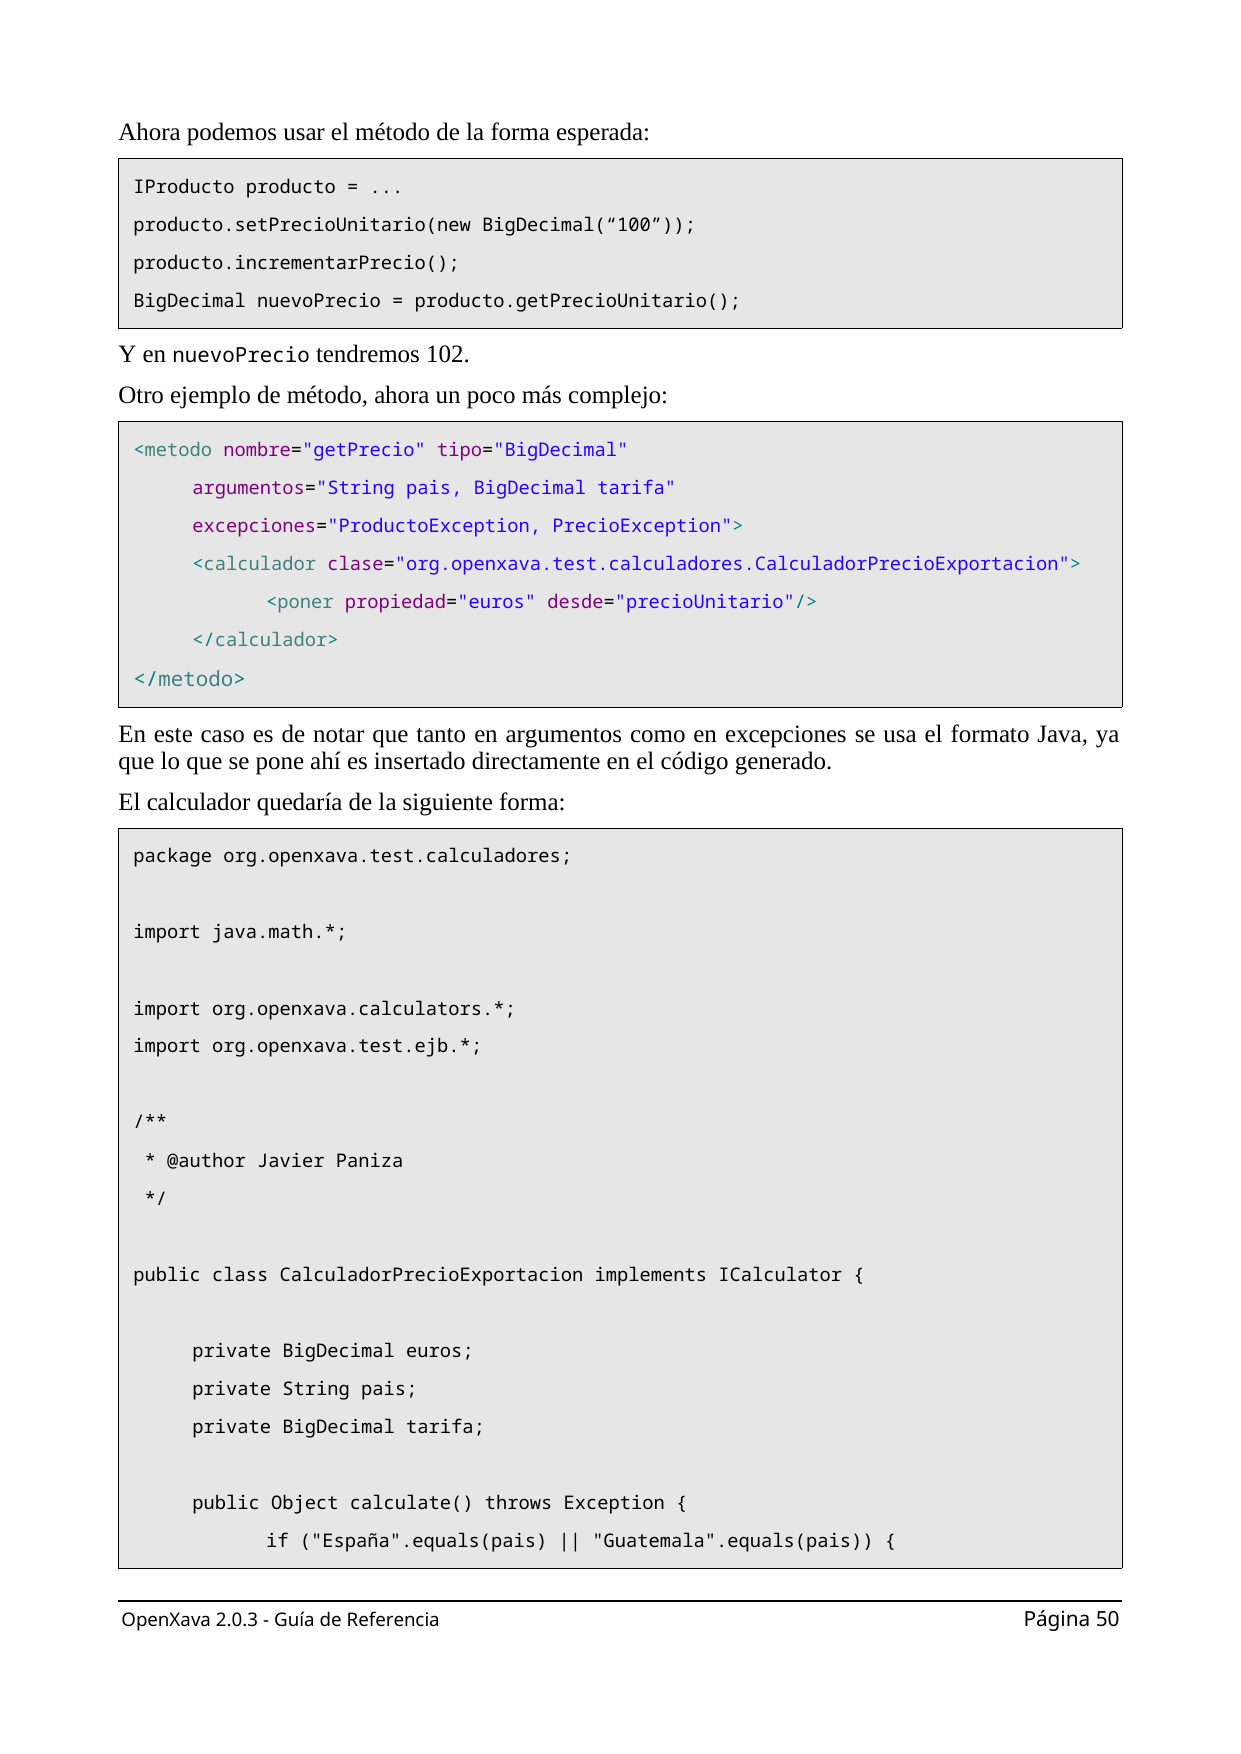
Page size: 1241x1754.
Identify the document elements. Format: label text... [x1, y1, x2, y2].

text <calculador clase="org.openxava.test.calculadores.CalculadorPrecioExportacion"> [119, 535, 1122, 573]
text */ [119, 1170, 1122, 1208]
text public Object calculate() throws Exception { [119, 1474, 1122, 1512]
text producto.setPrecioUnitario(new BigDecimal(“100”)); [119, 196, 1122, 234]
text BigDecimal nuevoPrecio = producto.getPrecioUnitario(); [119, 272, 1122, 328]
text Ahora podemos usar el método de la forma esperada: [118, 118, 1122, 146]
text if ("España".equals(pais) || "Guatemala".equals(pais)) { [119, 1512, 1122, 1568]
text import org.openxava.test.ejb.*; [119, 1018, 1122, 1056]
text <poner propiedad="euros" desde="precioUnitario"/> [119, 573, 1122, 611]
text * @author Javier Paniza [119, 1132, 1122, 1170]
text Y en nuevoPrecio tendremos 102. [118, 340, 1122, 368]
text </metodo> [119, 649, 1122, 707]
text Otro ejemplo de método, ahora un poco más complejo: [118, 381, 1122, 409]
text En este caso es de notar que tanto en argumentos como en excepciones se usa el formato Java, ya que lo que se pone ahí es insertado directamente en el código generado. [118, 720, 1122, 775]
text private BigDecimal tarifa; [119, 1398, 1122, 1436]
text </calculador> [119, 611, 1122, 649]
text argumentos="String pais, BigDecimal tarifa" [119, 459, 1122, 497]
text excepciones="ProductoException, PrecioException"> [119, 497, 1122, 535]
text private BigDecimal euros; [119, 1322, 1122, 1360]
text IProducto producto = ... [119, 159, 1122, 196]
text <metodo nombre="getPrecio" tipo="BigDecimal" [119, 422, 1122, 459]
text private String pais; [119, 1360, 1122, 1398]
text package org.openxava.test.calculadores; [119, 829, 1122, 866]
text import org.openxava.calculators.*; [119, 980, 1122, 1018]
text producto.incrementarPrecio(); [119, 234, 1122, 272]
text public class CalculadorPrecioExportacion implements ICalculator { [119, 1246, 1122, 1284]
text /** [119, 1094, 1122, 1132]
text El calculador quedaría de la siguiente forma: [118, 788, 1122, 815]
text import java.math.*; [119, 904, 1122, 942]
